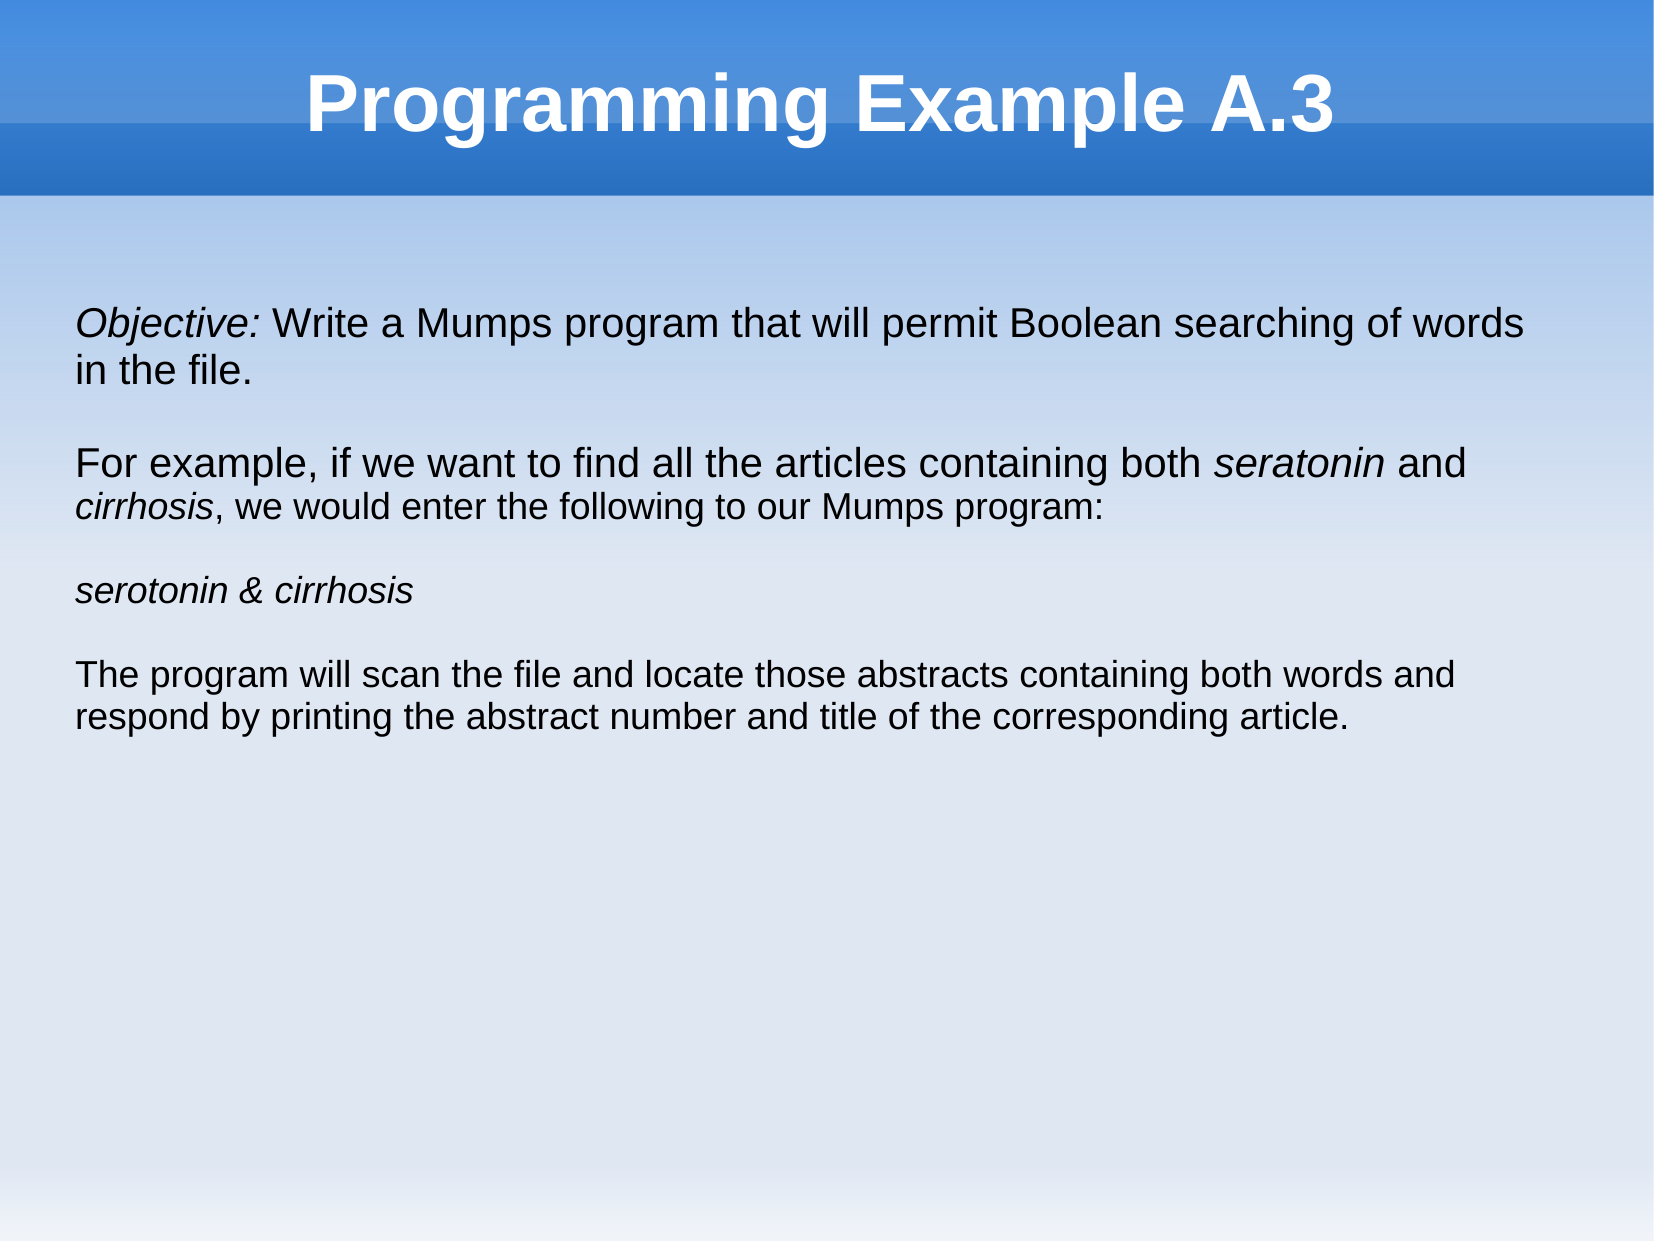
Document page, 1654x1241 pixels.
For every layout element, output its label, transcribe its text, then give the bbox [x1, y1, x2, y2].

title Programming Example A.3 [76, 0, 1565, 208]
picture [0, 0, 1654, 1241]
list Objective: Write a Mumps program that will permit Boolean searching of words in the file. For example, if we want to find all the articles containing both seratonin and cirrhosis, we would enter the following to our Mumps program: serotonin & cirrhosis The program will scan the file and locate those abstracts containing both words and respond by printing the abstract number and title of the corresponding article. [75, 300, 1564, 1119]
